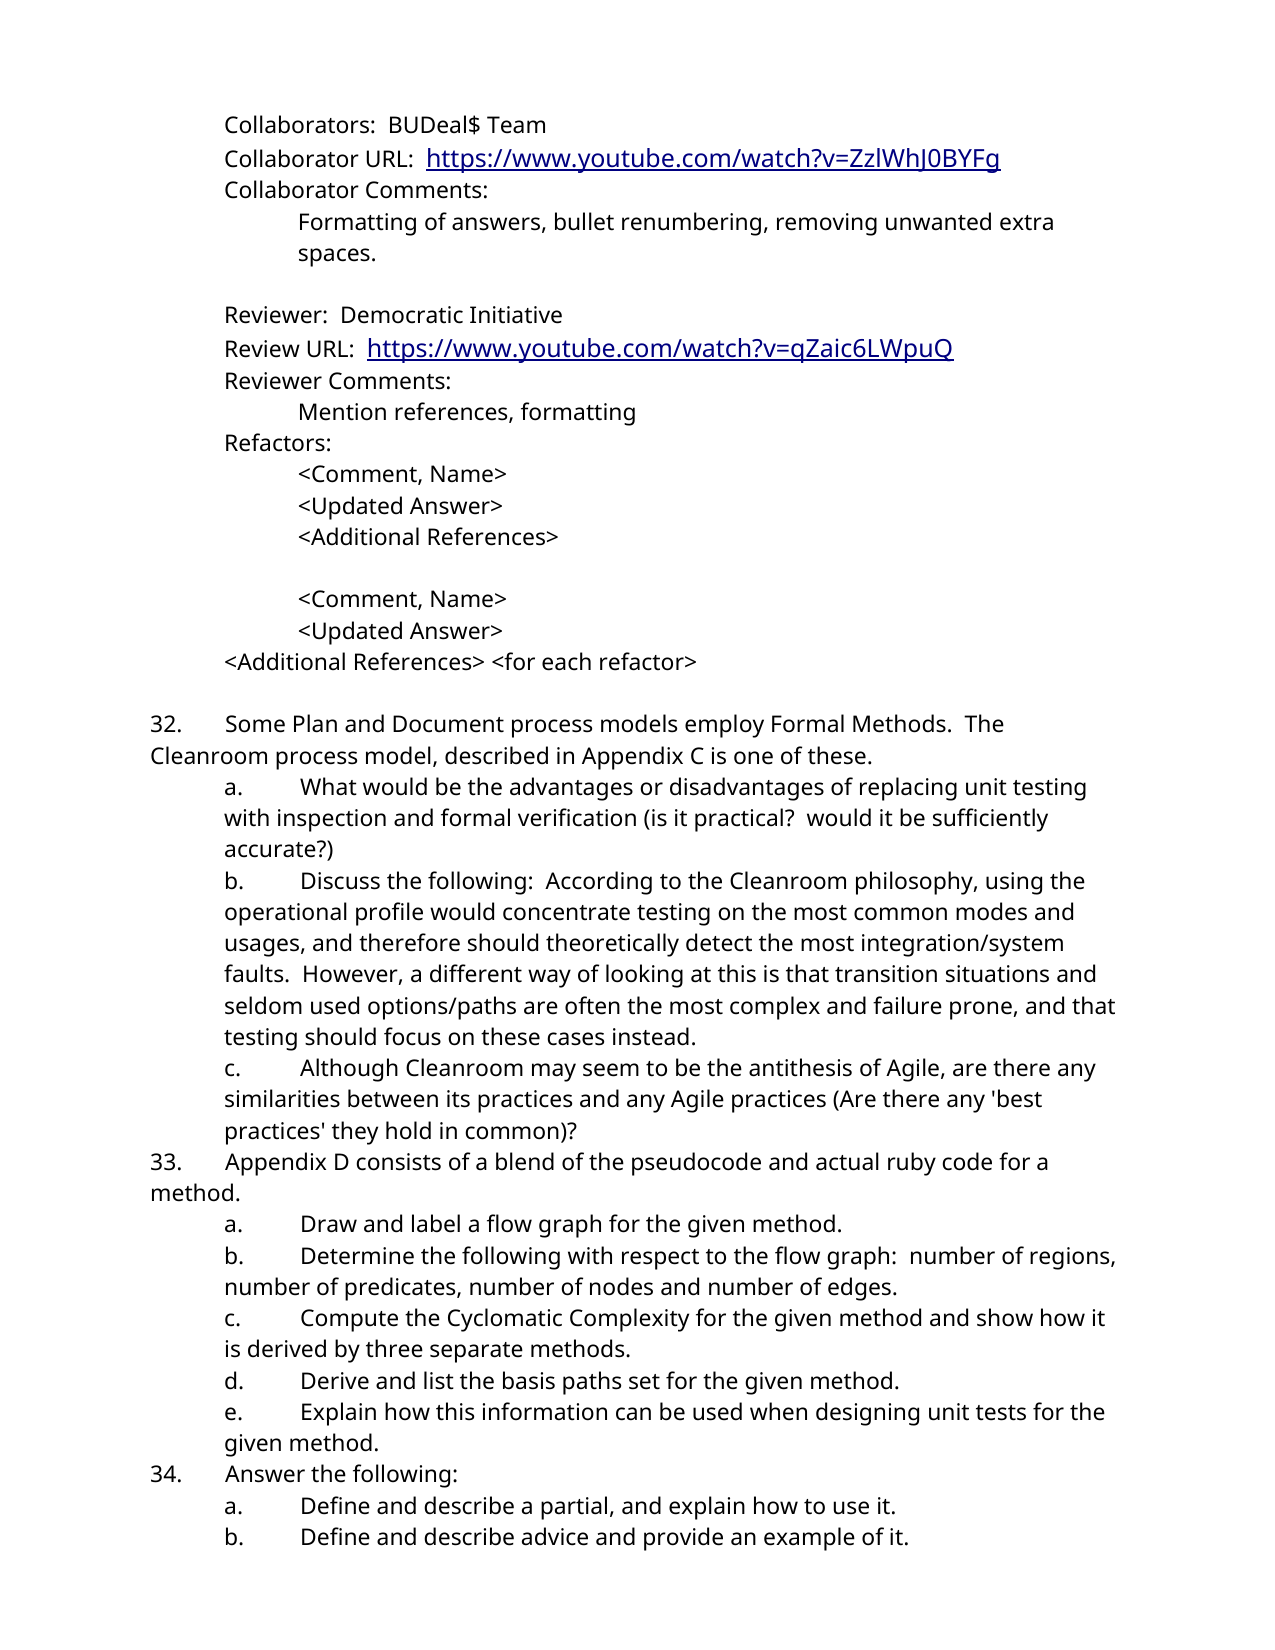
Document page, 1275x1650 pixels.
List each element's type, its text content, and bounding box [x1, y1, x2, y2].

text Collaborator URL: https://www.youtube.com/watch?v=ZzlWhJ0BYFg [224, 140, 1125, 174]
text Reviewer: Democratic Initiative [224, 299, 1125, 331]
text a. Define and describe a partial, and explain how to use it. [224, 1490, 1125, 1521]
text b. Discuss the following: According to the Cleanroom philosophy, using the operational profile would concentrate testing on the most common modes and usages, and therefore should theoretically detect the most integration/system faults. However, a different way of looking at this is that transition situations and seldom used options/paths are often the most complex and failure prone, and that testing should focus on these cases instead. [224, 865, 1125, 1052]
text b. Determine the following with respect to the flow graph: number of regions, number of predicates, number of nodes and number of edges. [224, 1240, 1125, 1302]
text Refactors: [224, 427, 1125, 458]
text Reviewer Comments: [224, 365, 1125, 396]
text Collaborators: BUDeal$ Team [224, 109, 1125, 140]
text 34. Answer the following: [150, 1458, 1125, 1490]
text <Additional References> [298, 521, 1125, 552]
text <Updated Answer> [298, 615, 1125, 646]
text 33. Appendix D consists of a blend of the pseudocode and actual ruby code for a method. [150, 1146, 1125, 1208]
text a. What would be the advantages or disadvantages of replacing unit testing with inspection and formal verification (is it practical? would it be sufficiently accurate?) [224, 771, 1125, 865]
text Formatting of answers, bullet renumbering, removing unwanted extra spaces. [298, 206, 1125, 268]
text <Additional References> <for each refactor> [224, 646, 1125, 708]
text 32. Some Plan and Document process models employ Formal Methods. The Cleanroom process model, described in Appendix C is one of these. [150, 708, 1125, 771]
text <Comment, Name> [298, 583, 1125, 615]
text Mention references, formatting [298, 396, 1125, 427]
text <Updated Answer> [298, 490, 1125, 521]
text a. Draw and label a flow graph for the given method. [224, 1208, 1125, 1240]
text e. Explain how this information can be used when designing unit tests for the given method. [224, 1396, 1125, 1458]
text <Comment, Name> [298, 458, 1125, 490]
text Review URL: https://www.youtube.com/watch?v=qZaic6LWpuQ [224, 331, 1125, 365]
text c. Compute the Cyclomatic Complexity for the given method and show how it is derived by three separate methods. [224, 1302, 1125, 1365]
text Collaborator Comments: [224, 174, 1125, 206]
text b. Define and describe advice and provide an example of it. [224, 1521, 1125, 1552]
text c. Although Cleanroom may seem to be the antithesis of Agile, are there any similarities between its practices and any Agile practices (Are there any 'best practices' they hold in common)? [224, 1052, 1125, 1146]
text d. Derive and list the basis paths set for the given method. [224, 1365, 1125, 1396]
